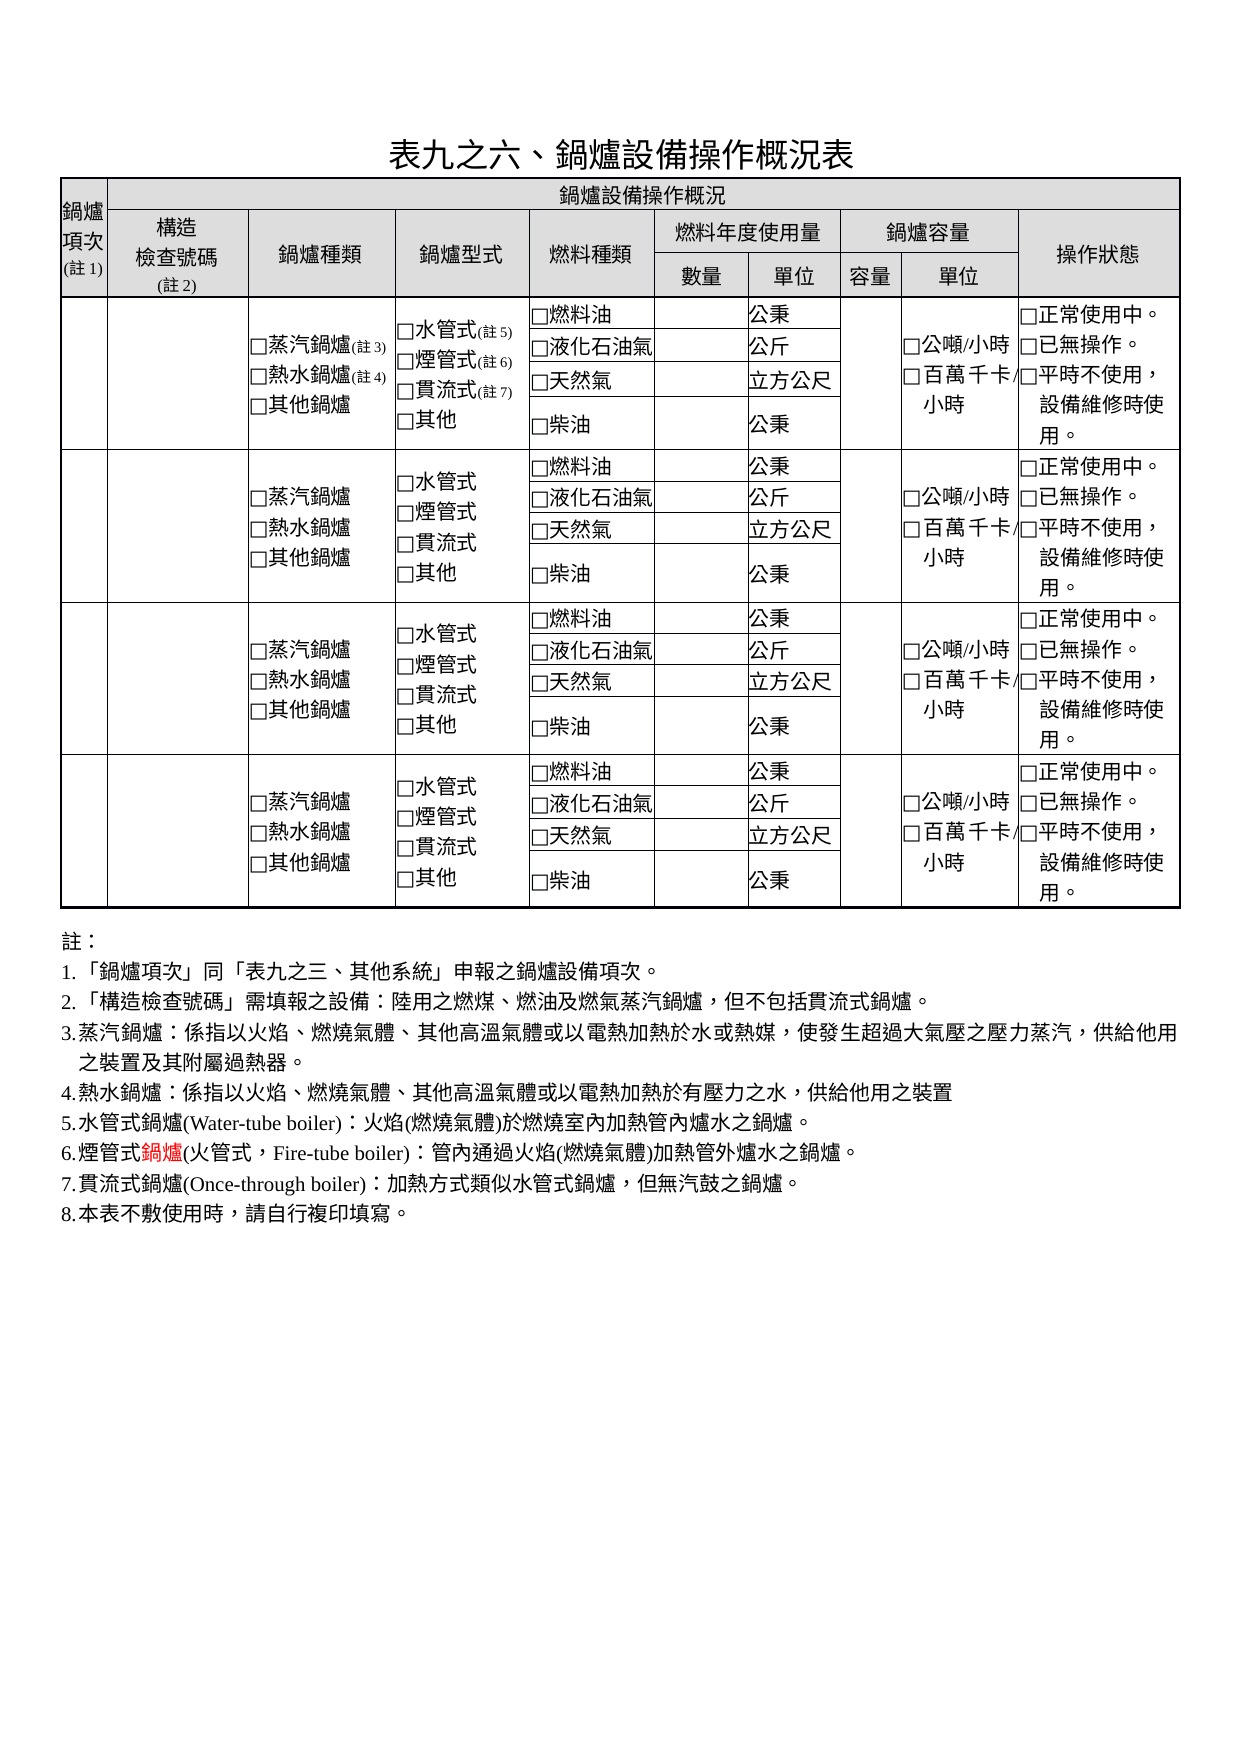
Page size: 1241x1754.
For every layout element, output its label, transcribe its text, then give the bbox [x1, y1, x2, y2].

table_cell 燃料年度使用量 [655, 210, 840, 252]
table_cell □蒸汽鍋爐(註3) □熱水鍋爐(註4) □其他鍋爐 [249, 298, 395, 449]
table_cell [655, 603, 748, 633]
table_cell □公噸/小時 □百萬千卡/小時 [902, 298, 1018, 449]
table_cell [655, 665, 748, 696]
table_cell [655, 755, 748, 785]
table_cell 單位 [749, 253, 840, 296]
table_cell [655, 450, 748, 481]
table_cell □天然氣 [530, 362, 654, 396]
table_cell □正常使用中。 □已無操作。 □平時不使用，設備維修時使用。 [1019, 603, 1179, 754]
table_cell 公秉 [749, 697, 840, 754]
table_cell □正常使用中。 □已無操作。 □平時不使用，設備維修時使用。 [1019, 755, 1179, 906]
table_cell □水管式 □煙管式 □貫流式 □其他 [396, 603, 529, 754]
table_cell 容量 [841, 253, 901, 296]
table_cell [655, 544, 748, 602]
table_cell 鍋爐種類 [249, 210, 395, 296]
table_cell 立方公尺 [749, 665, 840, 696]
table_cell □水管式(註5) □煙管式(註6) □貫流式(註7) □其他 [396, 298, 529, 449]
table_cell □柴油 [530, 851, 654, 906]
table_cell [655, 397, 748, 449]
table_cell □天然氣 [530, 513, 654, 543]
table_cell □正常使用中。 □已無操作。 □平時不使用，設備維修時使用。 [1019, 298, 1179, 449]
table_cell [655, 482, 748, 512]
table_cell [841, 755, 901, 906]
text 表九之六、鍋爐設備操作概況表 [61, 128, 1182, 177]
table_cell □液化石油氣 [530, 329, 654, 361]
table_cell [655, 851, 748, 906]
table_cell 公斤 [749, 329, 840, 361]
table_cell 立方公尺 [749, 362, 840, 396]
table_cell 鍋爐容量 [841, 210, 1018, 252]
table_cell [108, 755, 248, 906]
table_cell 公斤 [749, 634, 840, 664]
table_cell □燃料油 [530, 450, 654, 481]
table_cell □燃料油 [530, 603, 654, 633]
table_cell [655, 298, 748, 328]
table_cell 燃料種類 [530, 210, 654, 296]
table_cell □柴油 [530, 397, 654, 449]
table_cell 公秉 [749, 603, 840, 633]
table_cell □蒸汽鍋爐 □熱水鍋爐 □其他鍋爐 [249, 450, 395, 602]
table_cell □柴油 [530, 697, 654, 754]
table_cell □公噸/小時 □百萬千卡/小時 [902, 755, 1018, 906]
table_cell □液化石油氣 [530, 482, 654, 512]
table_cell □公噸/小時 □百萬千卡/小時 [902, 603, 1018, 754]
table_cell 公秉 [749, 397, 840, 449]
table_cell □水管式 □煙管式 □貫流式 □其他 [396, 450, 529, 602]
table_cell □正常使用中。 □已無操作。 □平時不使用，設備維修時使用。 [1019, 450, 1179, 602]
list 「鍋爐項次」同「表九之三、其他系統」申報之鍋爐設備項次。 [61, 955, 1182, 986]
table_cell [655, 786, 748, 818]
table_cell [841, 298, 901, 449]
table_cell 公秉 [749, 298, 840, 328]
table_cell □水管式 □煙管式 □貫流式 □其他 [396, 755, 529, 906]
table_cell [108, 603, 248, 754]
list 本表不敷使用時，請自行複印填寫。 [61, 1197, 1182, 1227]
table_header 鍋爐項次 (註1) [62, 179, 107, 296]
table_cell □液化石油氣 [530, 634, 654, 664]
table_cell [655, 697, 748, 754]
table_cell 公秉 [749, 851, 840, 906]
table_cell 公秉 [749, 544, 840, 602]
table_cell □燃料油 [530, 298, 654, 328]
table_cell 鍋爐型式 [396, 210, 529, 296]
list 煙管式鍋爐(火管式，Fire-tube boiler)：管內通過火焰(燃燒氣體)加熱管外爐水之鍋爐。 [61, 1137, 1182, 1167]
table_cell □燃料油 [530, 755, 654, 785]
table_cell 數量 [655, 253, 748, 296]
table_cell [655, 634, 748, 664]
table_cell [62, 603, 107, 754]
table_cell 立方公尺 [749, 513, 840, 543]
table_cell 公斤 [749, 482, 840, 512]
table_cell 操作狀態 [1019, 210, 1179, 296]
table_cell 構造 檢查號碼 (註2) [108, 210, 248, 296]
table_cell [655, 329, 748, 361]
table_cell [841, 450, 901, 602]
list 「構造檢查號碼」需填報之設備：陸用之燃煤、燃油及燃氣蒸汽鍋爐，但不包括貫流式鍋爐。 [61, 986, 1182, 1016]
table_cell [655, 819, 748, 850]
list 水管式鍋爐(Water-tube boiler)：火焰(燃燒氣體)於燃燒室內加熱管內爐水之鍋爐。 [61, 1106, 1182, 1137]
table_cell □天然氣 [530, 819, 654, 850]
table_cell □蒸汽鍋爐 □熱水鍋爐 □其他鍋爐 [249, 755, 395, 906]
table_cell [62, 298, 107, 449]
table_cell 公斤 [749, 786, 840, 818]
table_cell [108, 450, 248, 602]
table_cell [655, 513, 748, 543]
list 熱水鍋爐：係指以火焰、燃燒氣體、其他高溫氣體或以電熱加熱於有壓力之水，供給他用之裝置 [61, 1076, 1182, 1106]
table_cell [62, 755, 107, 906]
table_cell [108, 298, 248, 449]
table_cell 立方公尺 [749, 819, 840, 850]
table_header 鍋爐設備操作概況 [108, 179, 1179, 209]
table_cell □天然氣 [530, 665, 654, 696]
table_cell □公噸/小時 □百萬千卡/小時 [902, 450, 1018, 602]
table_cell [841, 603, 901, 754]
table_cell 單位 [902, 253, 1018, 296]
table_cell □柴油 [530, 544, 654, 602]
text 註： [61, 925, 1182, 955]
table_cell [655, 362, 748, 396]
table_cell [62, 450, 107, 602]
table_cell □液化石油氣 [530, 786, 654, 818]
list 貫流式鍋爐(Once-through boiler)：加熱方式類似水管式鍋爐，但無汽鼓之鍋爐。 [61, 1167, 1182, 1197]
list 蒸汽鍋爐：係指以火焰、燃燒氣體、其他高溫氣體或以電熱加熱於水或熱媒，使發生超過大氣壓之壓力蒸汽，供給他用之裝置及其附屬過熱器。 [61, 1016, 1182, 1076]
table_cell □蒸汽鍋爐 □熱水鍋爐 □其他鍋爐 [249, 603, 395, 754]
table_cell 公秉 [749, 755, 840, 785]
table_cell 公秉 [749, 450, 840, 481]
